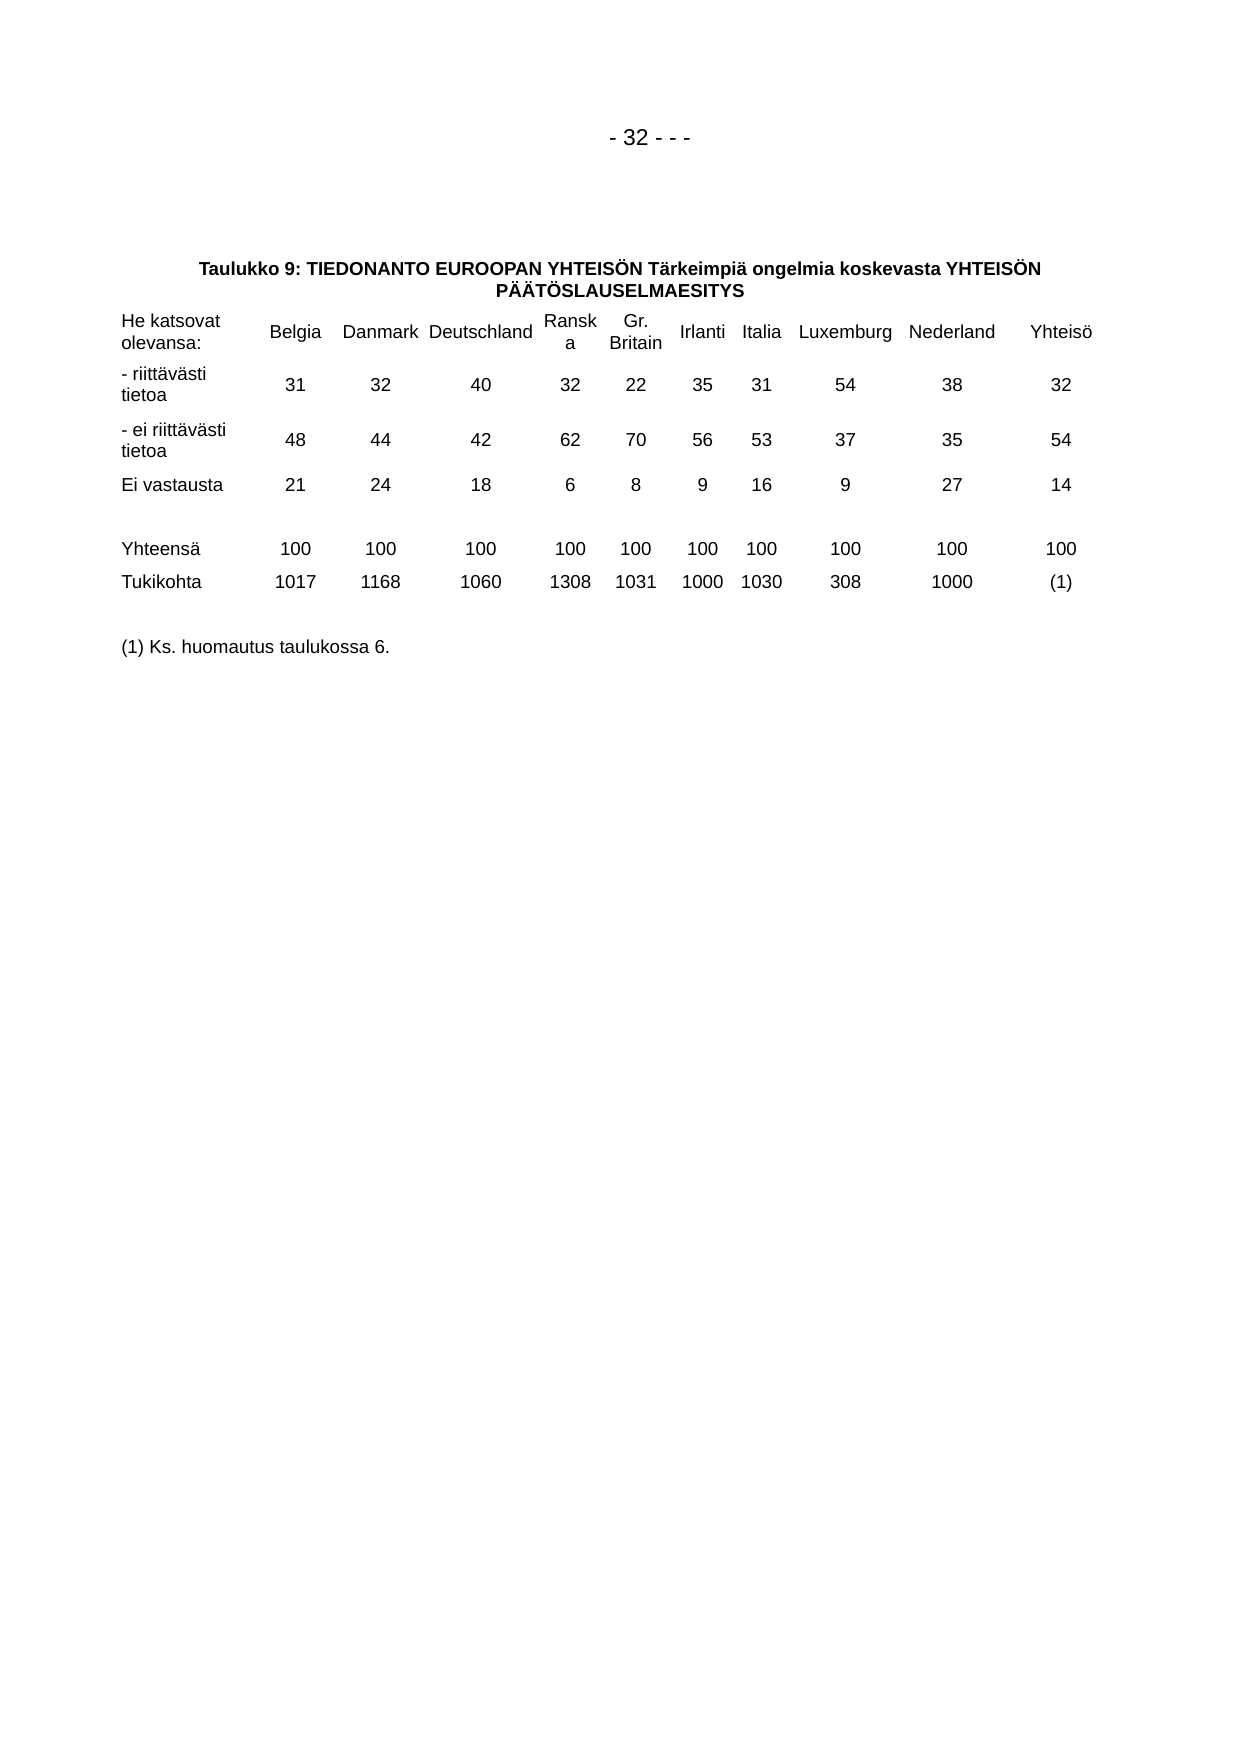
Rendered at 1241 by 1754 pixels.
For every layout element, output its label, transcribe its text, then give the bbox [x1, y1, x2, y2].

table_cell [1000, 500, 1122, 533]
table_cell [603, 500, 669, 533]
table_cell 62 [538, 412, 603, 468]
table_cell 1000 [904, 565, 1000, 598]
table_cell 27 [904, 468, 1000, 500]
table_cell 35 [669, 356, 736, 412]
table_cell 35 [904, 412, 1000, 468]
table_cell 32 [538, 356, 603, 412]
table_cell [787, 598, 904, 630]
table_cell 100 [337, 533, 424, 565]
table_cell 32 [1000, 356, 1122, 412]
table_cell (1) [1000, 565, 1122, 598]
table_cell 1308 [538, 565, 603, 598]
table_cell [118, 500, 253, 533]
table_cell [669, 598, 736, 630]
table_cell Ei vastausta [118, 468, 253, 500]
table_cell He katsovat olevansa: [118, 308, 253, 356]
table_cell 100 [1000, 533, 1122, 565]
table_cell [253, 500, 337, 533]
table_cell 22 [603, 356, 669, 412]
table_cell 9 [669, 468, 736, 500]
table_cell 1000 [669, 565, 736, 598]
table_cell 56 [669, 412, 736, 468]
table_cell 40 [424, 356, 538, 412]
table_cell 100 [424, 533, 538, 565]
table_cell 1017 [253, 565, 337, 598]
table_cell 1168 [337, 565, 424, 598]
table_cell Irlanti [669, 308, 736, 356]
table_cell [787, 500, 904, 533]
table_cell 8 [603, 468, 669, 500]
table_cell 32 [337, 356, 424, 412]
table_cell 70 [603, 412, 669, 468]
table_cell [1000, 598, 1122, 630]
table_cell 100 [736, 533, 787, 565]
table_cell 24 [337, 468, 424, 500]
table_cell [603, 598, 669, 630]
table_cell [669, 500, 736, 533]
table_cell 38 [904, 356, 1000, 412]
table_cell 54 [787, 356, 904, 412]
table_cell 18 [424, 468, 538, 500]
table_cell Luxemburg [787, 308, 904, 356]
table_cell [118, 598, 253, 630]
table_cell [538, 598, 603, 630]
table_cell Danmark [337, 308, 424, 356]
table_cell 100 [253, 533, 337, 565]
table_cell Nederland [904, 308, 1000, 356]
table_cell (1) Ks. huomautus taulukossa 6. [118, 630, 1122, 662]
table_cell [337, 598, 424, 630]
table_cell Tukikohta [118, 565, 253, 598]
table_cell [736, 500, 787, 533]
table_cell 100 [904, 533, 1000, 565]
table_cell 48 [253, 412, 337, 468]
table_cell [424, 500, 538, 533]
table_cell 37 [787, 412, 904, 468]
table_cell Belgia [253, 308, 337, 356]
table_cell 53 [736, 412, 787, 468]
table_cell Italia [736, 308, 787, 356]
table_cell [424, 598, 538, 630]
table_cell [538, 500, 603, 533]
table_cell 21 [253, 468, 337, 500]
table_cell 31 [253, 356, 337, 412]
table_cell [904, 598, 1000, 630]
table_cell 9 [787, 468, 904, 500]
table_cell 31 [736, 356, 787, 412]
table_cell 16 [736, 468, 787, 500]
table_cell [253, 598, 337, 630]
table_cell 1031 [603, 565, 669, 598]
table_cell 6 [538, 468, 603, 500]
table_cell 44 [337, 412, 424, 468]
table_cell - ei riittävästi tietoa [118, 412, 253, 468]
table_cell Yhteensä [118, 533, 253, 565]
table_cell Yhteisö [1000, 308, 1122, 356]
table_cell [736, 598, 787, 630]
table_cell 54 [1000, 412, 1122, 468]
table_cell 100 [603, 533, 669, 565]
table_cell 308 [787, 565, 904, 598]
table_cell - riittävästi tietoa [118, 356, 253, 412]
table_cell 100 [787, 533, 904, 565]
table_cell 1030 [736, 565, 787, 598]
table_header Taulukko 9: TIEDONANTO EUROOPAN YHTEISÖN Tärkeimpiä ongelmia koskevasta YHTEISÖN PÄÄTÖSLAUSELMAESITYS [118, 252, 1122, 307]
table_cell 100 [538, 533, 603, 565]
table_cell [904, 500, 1000, 533]
table_cell Deutschland [424, 308, 538, 356]
table_cell 14 [1000, 468, 1122, 500]
table_cell Gr. Britain [603, 308, 669, 356]
table_cell Ranska [538, 308, 603, 356]
table_cell 100 [669, 533, 736, 565]
table_cell 42 [424, 412, 538, 468]
table_cell 1060 [424, 565, 538, 598]
table_cell [337, 500, 424, 533]
